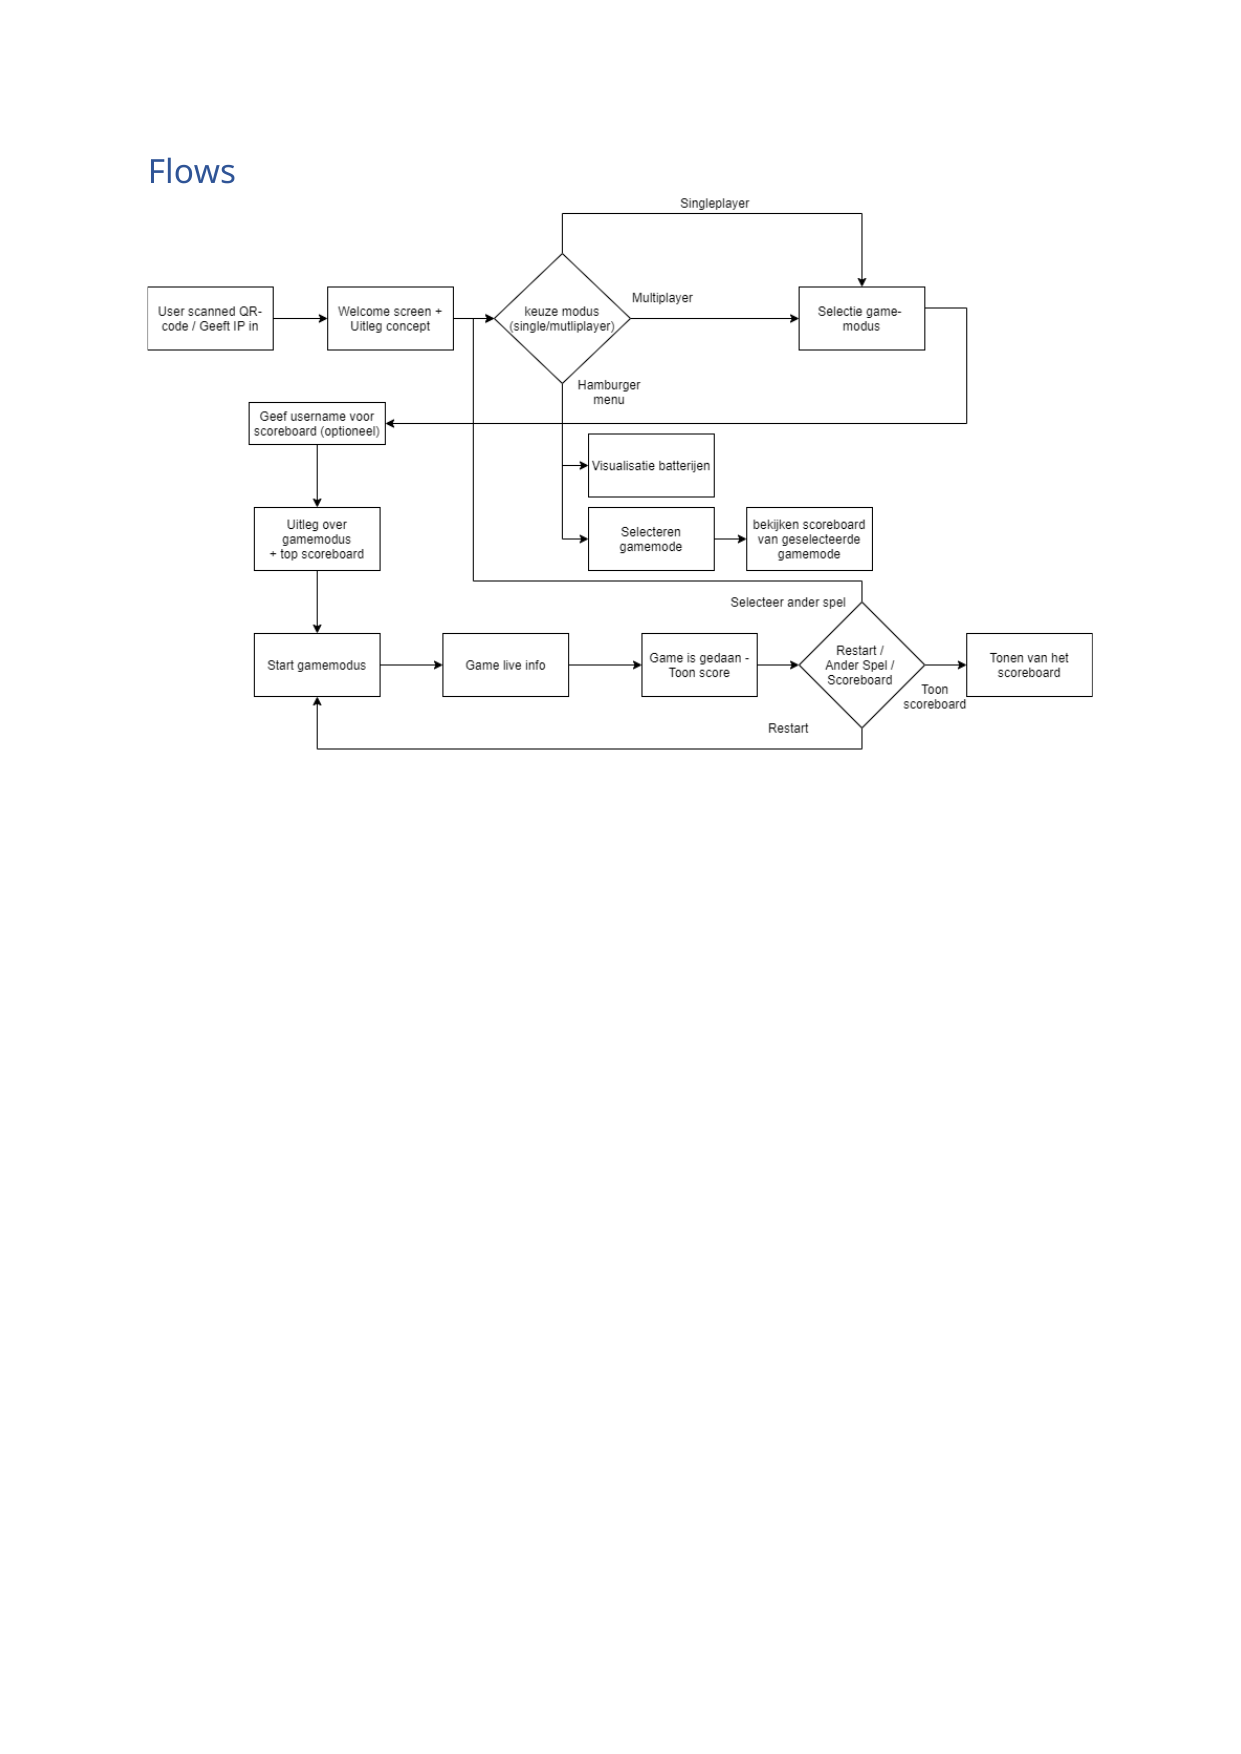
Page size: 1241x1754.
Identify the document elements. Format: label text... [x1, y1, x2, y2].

subtitle Flows [148, 148, 1093, 193]
